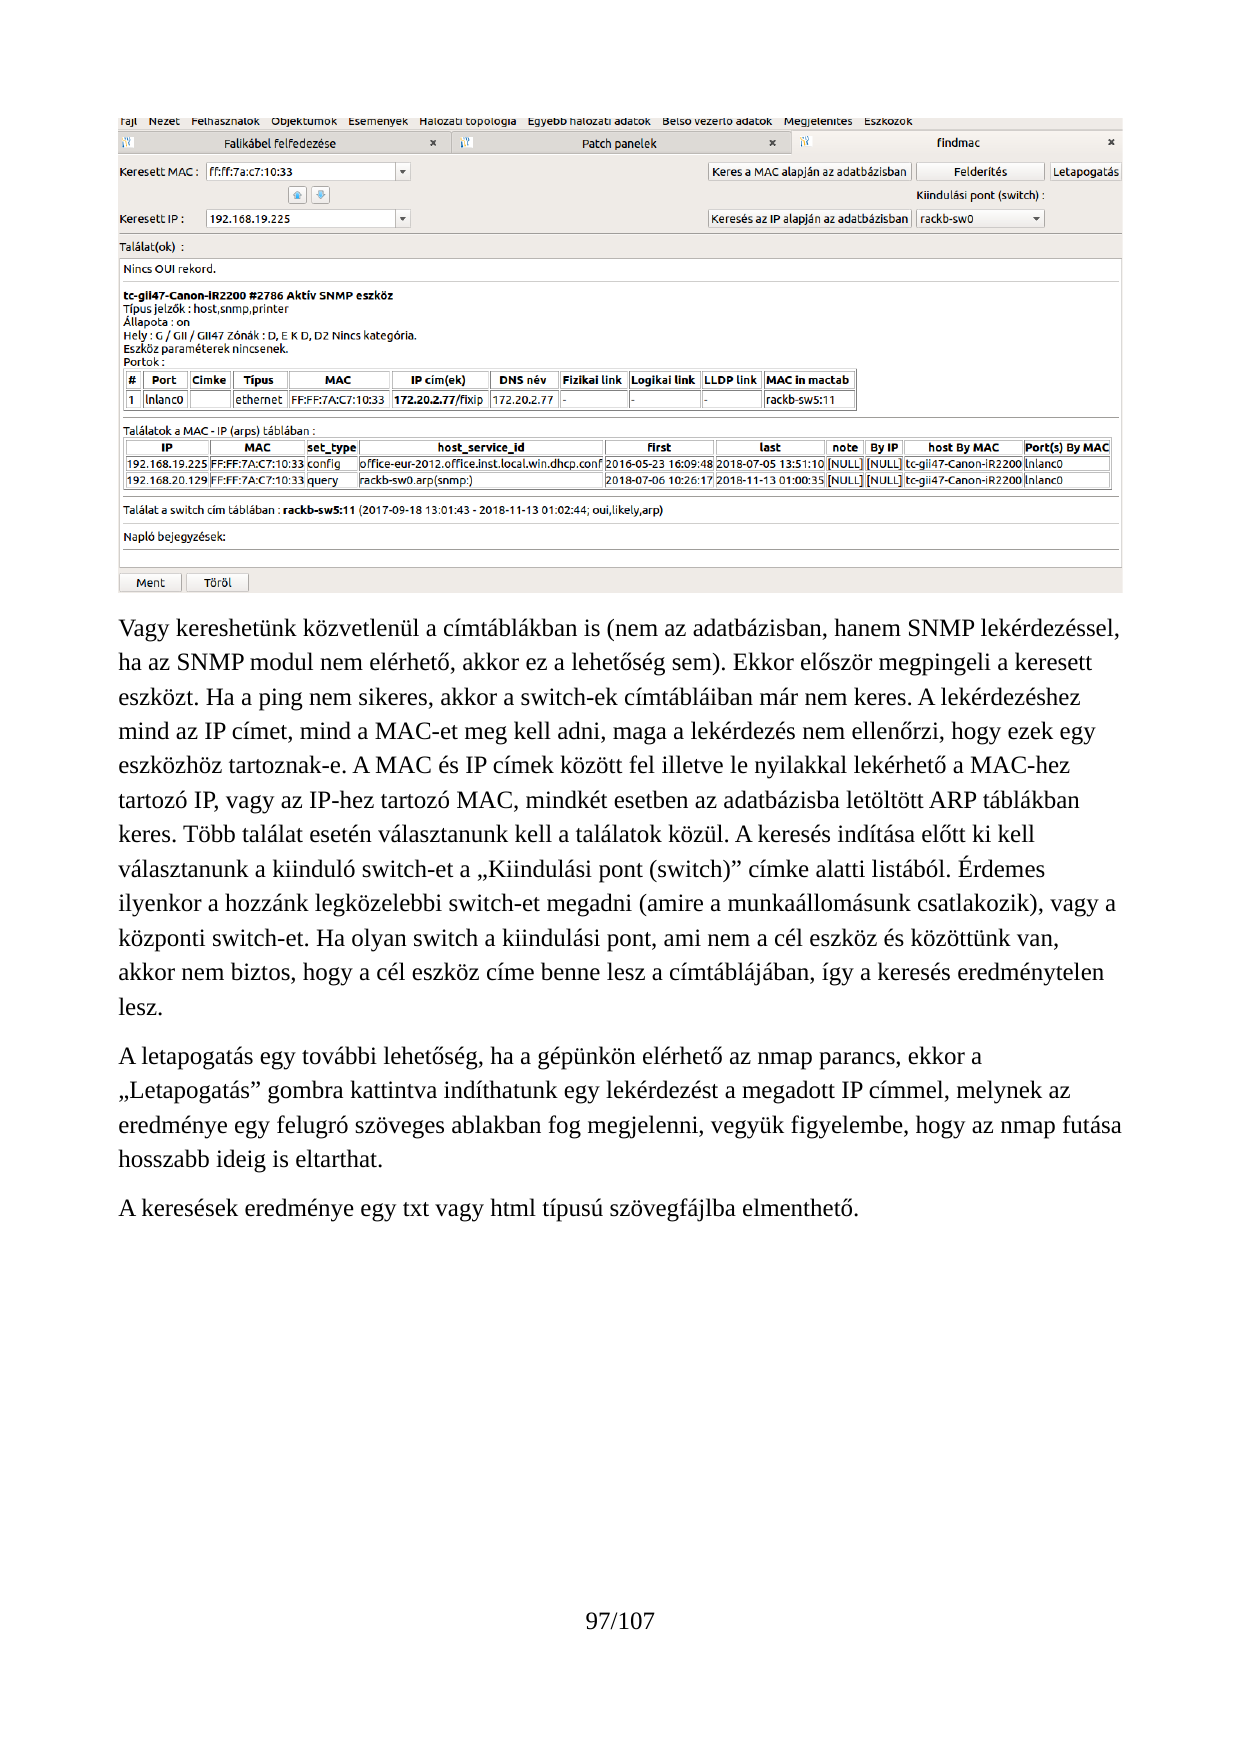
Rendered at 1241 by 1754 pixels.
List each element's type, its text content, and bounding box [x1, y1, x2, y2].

picture [118, 118, 1123, 593]
text A keresések eredménye egy txt vagy html típusú szövegfájlba elmenthető. [118, 1193, 1122, 1222]
text A letapogatás egy további lehetőség, ha a gépünkön elérhető az nmap parancs, ekkor a „Letapogatás” gombra kattintva indíthatunk egy lekérdezést a megadott IP címmel, melynek az eredménye egy felugró szöveges ablakban fog megjelenni, vegyük figyelembe, hogy az nmap futása hosszabb ideig is eltarthat. [118, 1041, 1122, 1173]
text Vagy kereshetünk közvetlenül a címtáblákban is (nem az adatbázisban, hanem SNMP lekérdezéssel, ha az SNMP modul nem elérhető, akkor ez a lehetőség sem). Ekkor először megpingeli a keresett eszközt. Ha a ping nem sikeres, akkor a switch-ek címtábláiban már nem keres. A lekérdezéshez mind az IP címet, mind a MAC-et meg kell adni, maga a lekérdezés nem ellenőrzi, hogy ezek egy eszközhöz tartoznak-e. A MAC és IP címek között fel illetve le nyilakkal lekérhető a MAC-hez tartozó IP, vagy az IP-hez tartozó MAC, mindkét esetben az adatbázisba letöltött ARP táblákban keres. Több találat esetén választanunk kell a találatok közül. A keresés indítása előtt ki kell választanunk a kiinduló switch-et a „Kiindulási pont (switch)” címke alatti listából. Érdemes ilyenkor a hozzánk legközelebbi switch-et megadni (amire a munkaállomásunk csatlakozik), vagy a központi switch-et. Ha olyan switch a kiindulási pont, ami nem a cél eszköz és közöttünk van, akkor nem biztos, hogy a cél eszköz címe benne lesz a címtáblájában, így a keresés eredménytelen lesz. [118, 613, 1122, 1021]
